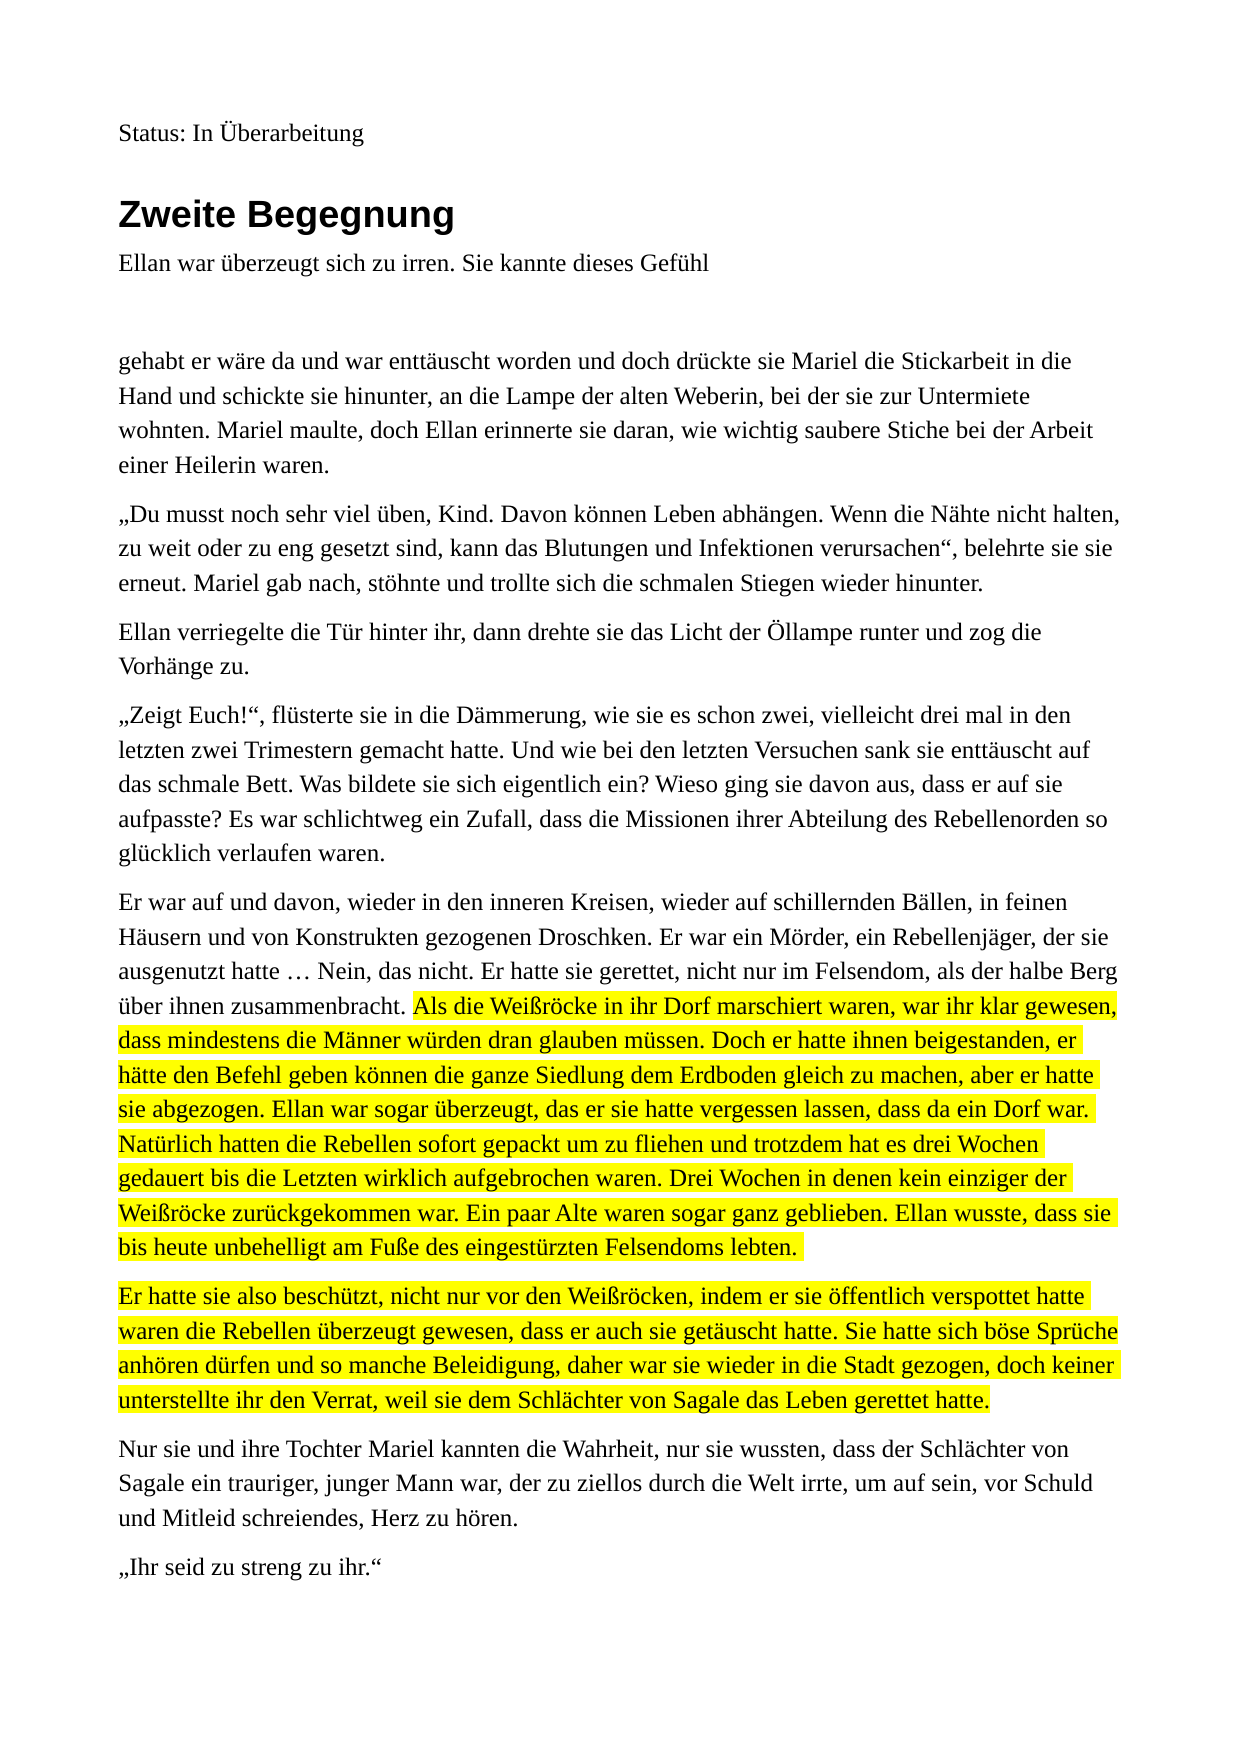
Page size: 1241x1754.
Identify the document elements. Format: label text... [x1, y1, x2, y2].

text Status: In Überarbeitung [118, 118, 1122, 147]
text Nur sie und ihre Tochter Mariel kannten die Wahrheit, nur sie wussten, dass der Schlächter von Sagale ein trauriger, junger Mann war, der zu ziellos durch die Welt irrte, um auf sein, vor Schuld und Mitleid schreiendes, Herz zu hören. [118, 1434, 1122, 1532]
subtitle Zweite Begegnung [118, 192, 1122, 236]
text Er war auf und davon, wieder in den inneren Kreisen, wieder auf schillernden Bällen, in feinen Häusern und von Konstrukten gezogenen Droschken. Er war ein Mörder, ein Rebellenjäger, der sie ausgenutzt hatte … Nein, das nicht. Er hatte sie gerettet, nicht nur im Felsendom, als der halbe Berg über ihnen zusammenbracht. Als die Weißröcke in ihr Dorf marschiert waren, war ihr klar gewesen, dass mindestens die Männer würden dran glauben müssen. Doch er hatte ihnen beigestanden, er hätte den Befehl geben können die ganze Siedlung dem Erdboden gleich zu machen, aber er hatte sie abgezogen. Ellan war sogar überzeugt, das er sie hatte vergessen lassen, dass da ein Dorf war. Natürlich hatten die Rebellen sofort gepackt um zu fliehen und trotzdem hat es drei Wochen gedauert bis die Letzten wirklich aufgebrochen waren. Drei Wochen in denen kein einziger der Weißröcke zurückgekommen war. Ein paar Alte waren sogar ganz geblieben. Ellan wusste, dass sie bis heute unbehelligt am Fuße des eingestürzten Felsendoms lebten. [118, 887, 1122, 1261]
text „Ihr seid zu streng zu ihr.“ [118, 1552, 1122, 1581]
text gehabt er wäre da und war enttäuscht worden und doch drückte sie Mariel die Stickarbeit in die Hand und schickte sie hinunter, an die Lampe der alten Weberin, bei der sie zur Untermiete wohnten. Mariel maulte, doch Ellan erinnerte sie daran, wie wichtig saubere Stiche bei der Arbeit einer Heilerin waren. [118, 346, 1122, 479]
text Er hatte sie also beschützt, nicht nur vor den Weißröcken, indem er sie öffentlich verspottet hatte waren die Rebellen überzeugt gewesen, dass er auch sie getäuscht hatte. Sie hatte sich böse Sprüche anhören dürfen und so manche Beleidigung, daher war sie wieder in die Stadt gezogen, doch keiner unterstellte ihr den Verrat, weil sie dem Schlächter von Sagale das Leben gerettet hatte. [118, 1281, 1122, 1413]
text „Du musst noch sehr viel üben, Kind. Davon können Leben abhängen. Wenn die Nähte nicht halten, zu weit oder zu eng gesetzt sind, kann das Blutungen und Infektionen verursachen“, belehrte sie sie erneut. Mariel gab nach, stöhnte und trollte sich die schmalen Stiegen wieder hinunter. [118, 499, 1122, 597]
text Ellan verriegelte die Tür hinter ihr, dann drehte sie das Licht der Öllampe runter und zog die Vorhänge zu. [118, 617, 1122, 680]
text „Zeigt Euch!“, flüsterte sie in die Dämmerung, wie sie es schon zwei, vielleicht drei mal in den letzten zwei Trimestern gemacht hatte. Und wie bei den letzten Versuchen sank sie enttäuscht auf das schmale Bett. Was bildete sie sich eigentlich ein? Wieso ging sie davon aus, dass er auf sie aufpasste? Es war schlichtweg ein Zufall, dass die Missionen ihrer Abteilung des Rebellenorden so glücklich verlaufen waren. [118, 701, 1122, 867]
text Ellan war überzeugt sich zu irren. Sie kannte dieses Gefühl [118, 248, 1122, 277]
